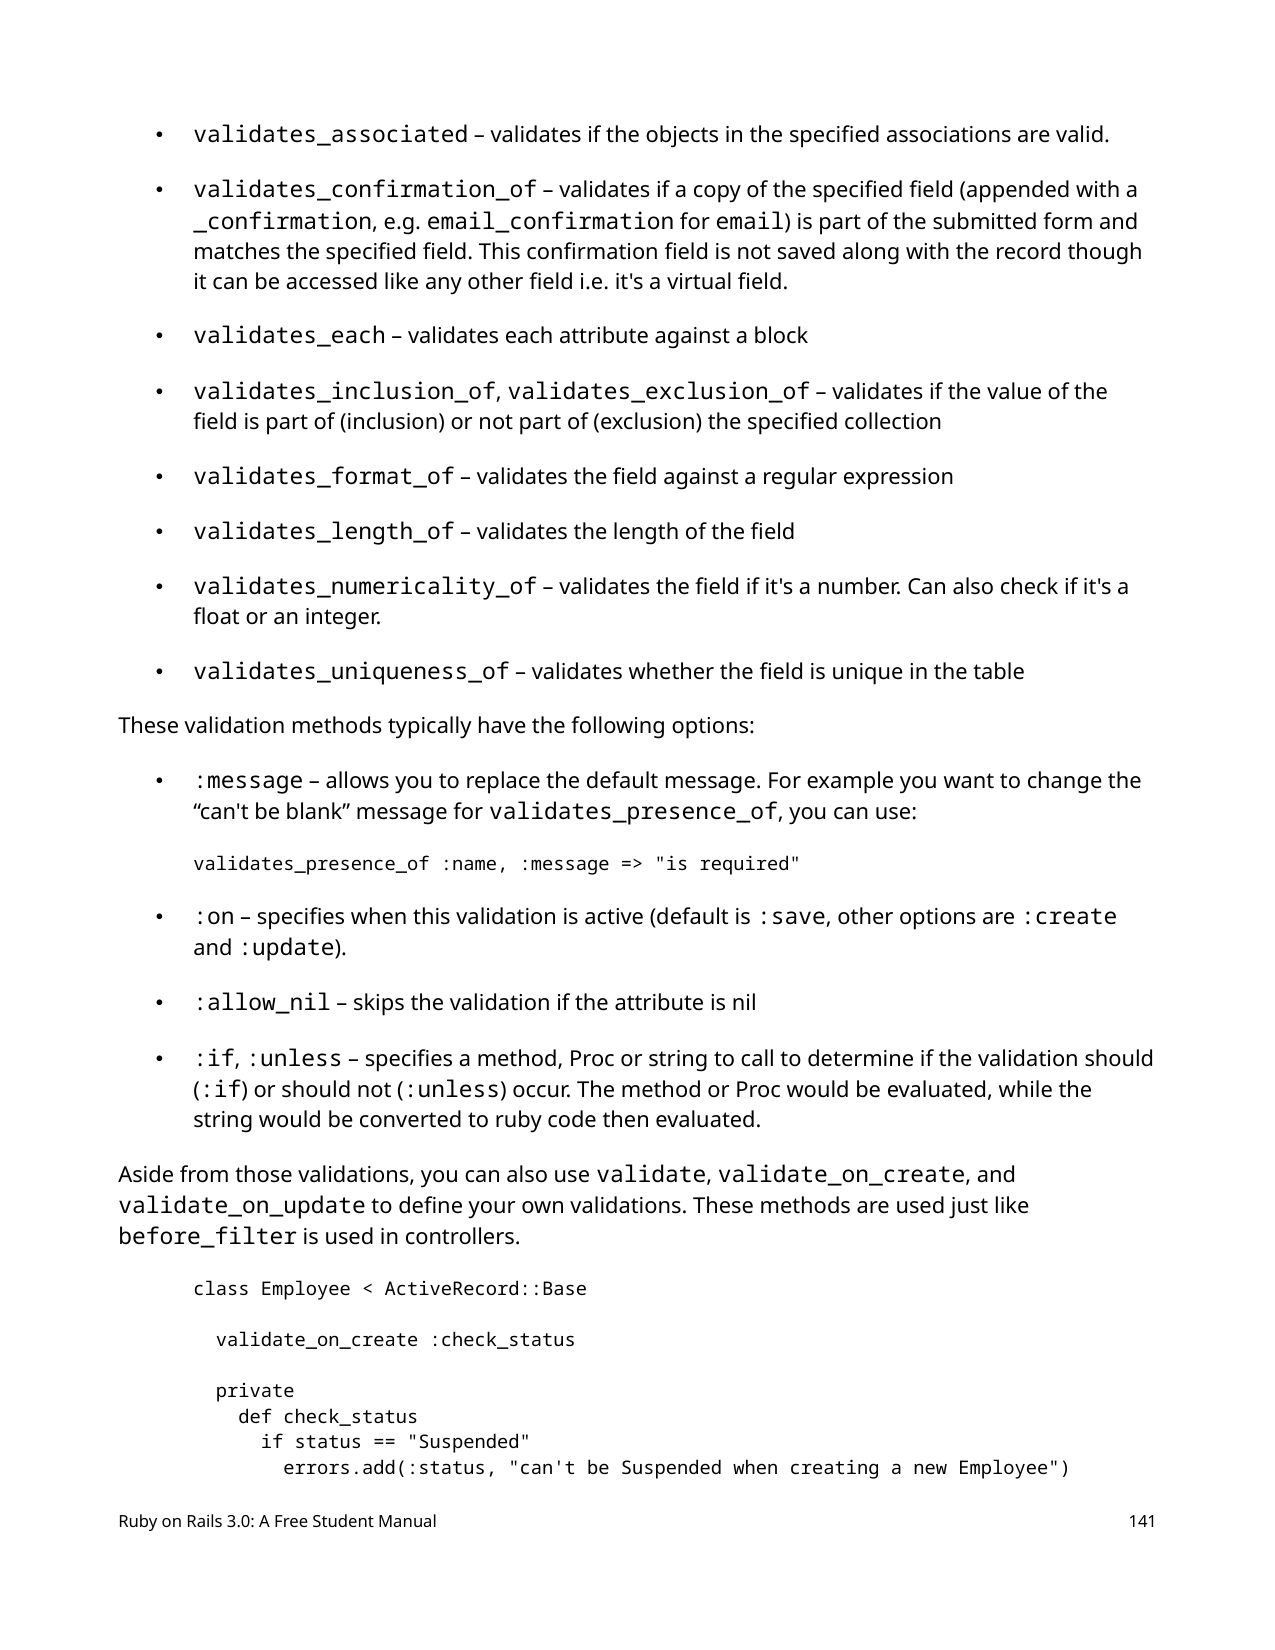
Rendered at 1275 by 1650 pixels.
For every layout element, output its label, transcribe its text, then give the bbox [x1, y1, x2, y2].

text Aside from those validations, you can also use validate, validate_on_create, and validate_on_update to define your own validations. These methods are used just like before_filter is used in controllers. [118, 1158, 1157, 1252]
list validates_format_of – validates the field against a regular expression [156, 459, 1157, 491]
list validates_associated – validates if the objects in the specified associations are valid. [156, 118, 1157, 149]
list validates_presence_of :name, :message => "is required" [156, 850, 1157, 876]
list :if, :unless – specifies a method, Proc or string to call to determine if the validation should (:if) or should not (:unless) occur. The method or Proc would be evaluated, while the string would be converted to ruby code then evaluated. [156, 1042, 1157, 1134]
list validates_numericality_of – validates the field if it's a number. Can also check if it's a float or an integer. [156, 570, 1157, 631]
text class Employee < ActiveRecord::Base validate_on_create :check_status private def check_status if status == "Suspended" errors.add(:status, "can't be Suspended when creating a new Employee") [193, 1276, 1157, 1480]
list validates_uniqueness_of – validates whether the field is unique in the table [156, 655, 1157, 686]
list validates_length_of – validates the length of the field [156, 515, 1157, 546]
list :message – allows you to replace the default message. For example you want to change the “can't be blank” message for validates_presence_of, you can use: [156, 764, 1157, 826]
list validates_confirmation_of – validates if a copy of the specified field (appended with a _confirmation, e.g. email_confirmation for email) is part of the submitted form and matches the specified field. This confirmation field is not saved along with the record though it can be accessed like any other field i.e. it's a virtual field. [156, 173, 1157, 295]
list :on – specifies when this validation is active (default is :save, other options are :create and :update). [156, 900, 1157, 962]
text These validation methods typically have the following options: [118, 710, 1157, 740]
list :allow_nil – skips the validation if the attribute is nil [156, 986, 1157, 1018]
list validates_inclusion_of, validates_exclusion_of – validates if the value of the field is part of (inclusion) or not part of (exclusion) the specified collection [156, 374, 1157, 436]
list validates_each – validates each attribute against a block [156, 319, 1157, 351]
